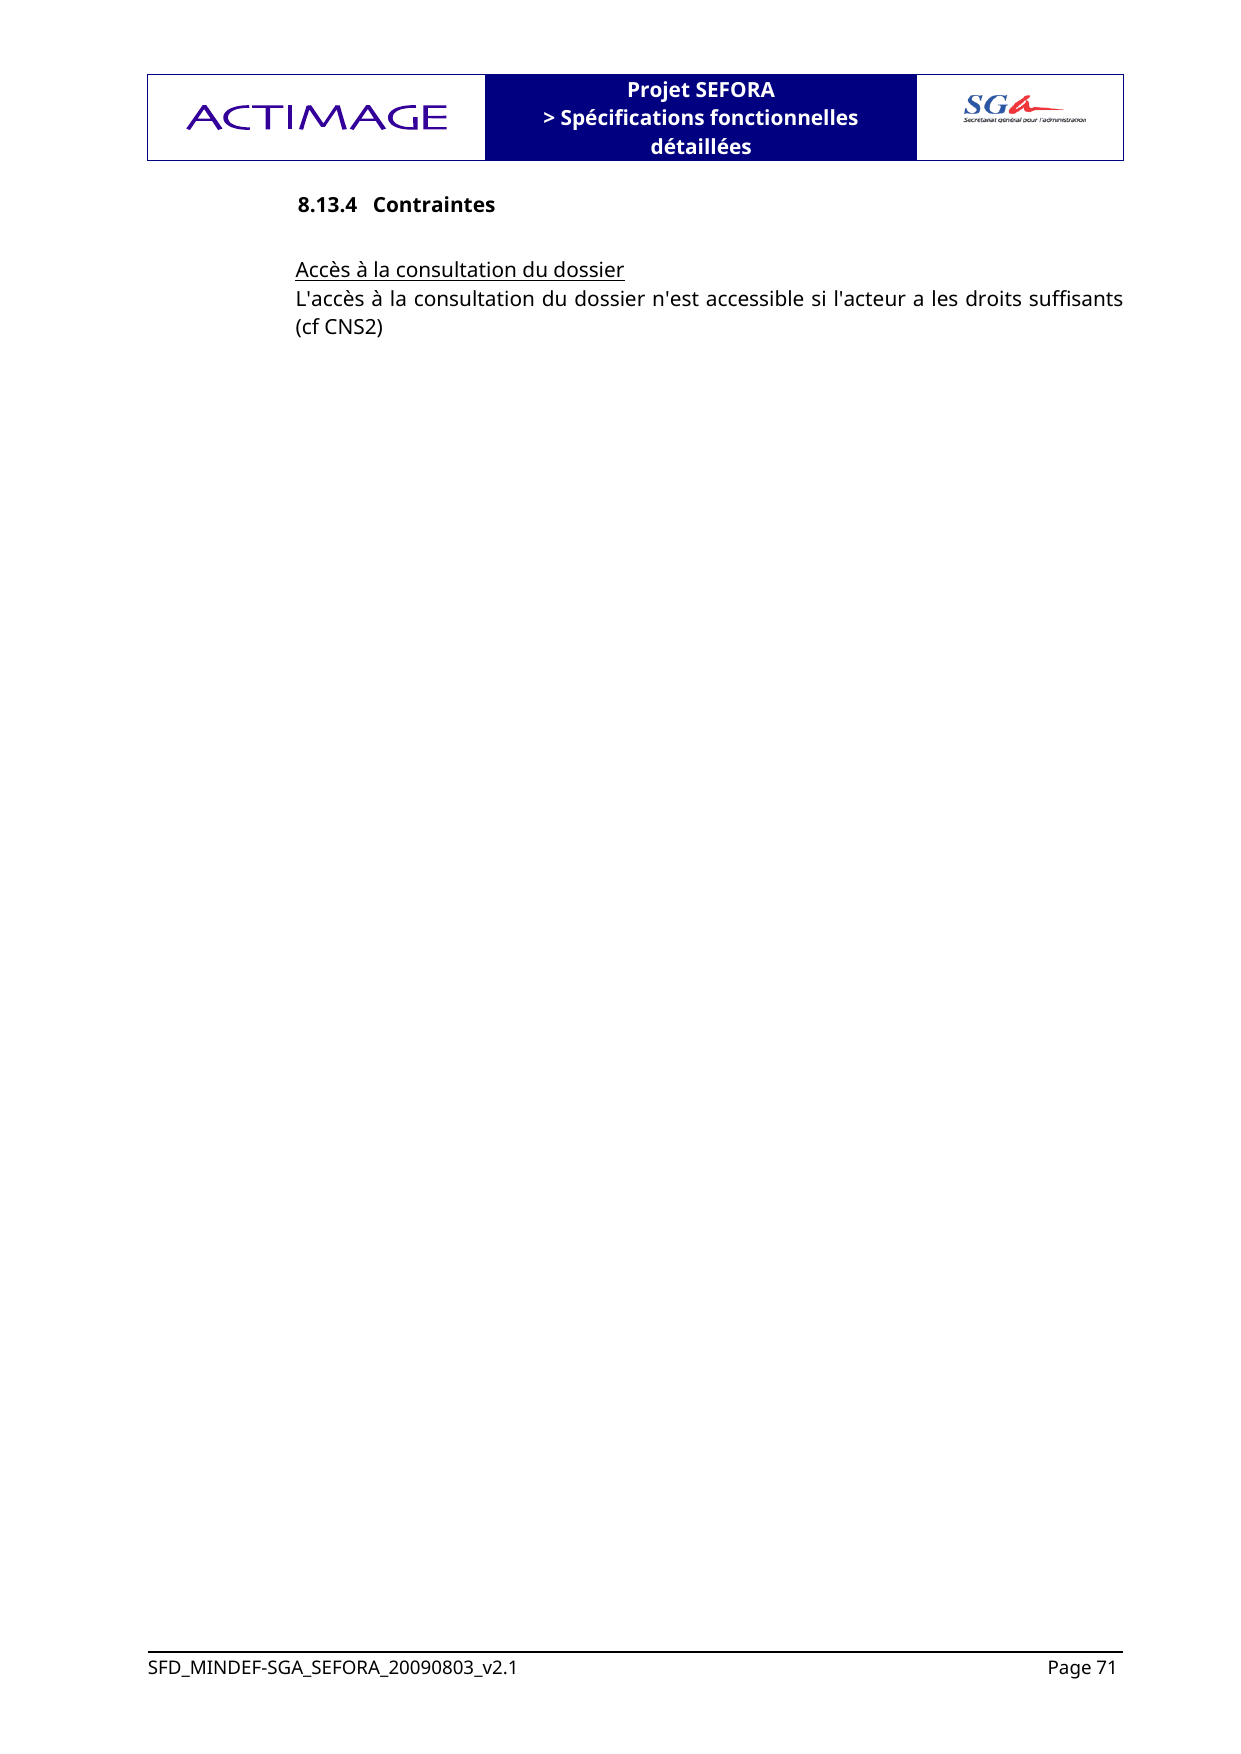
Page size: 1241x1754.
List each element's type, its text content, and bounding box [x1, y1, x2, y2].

picture [953, 80, 1102, 141]
text L'accès à la consultation du dossier n'est accessible si l'acteur a les droits suffisants (cf CNS2) [295, 284, 1125, 341]
subtitle Contraintes [298, 190, 1125, 218]
text Accès à la consultation du dossier [295, 256, 1125, 284]
